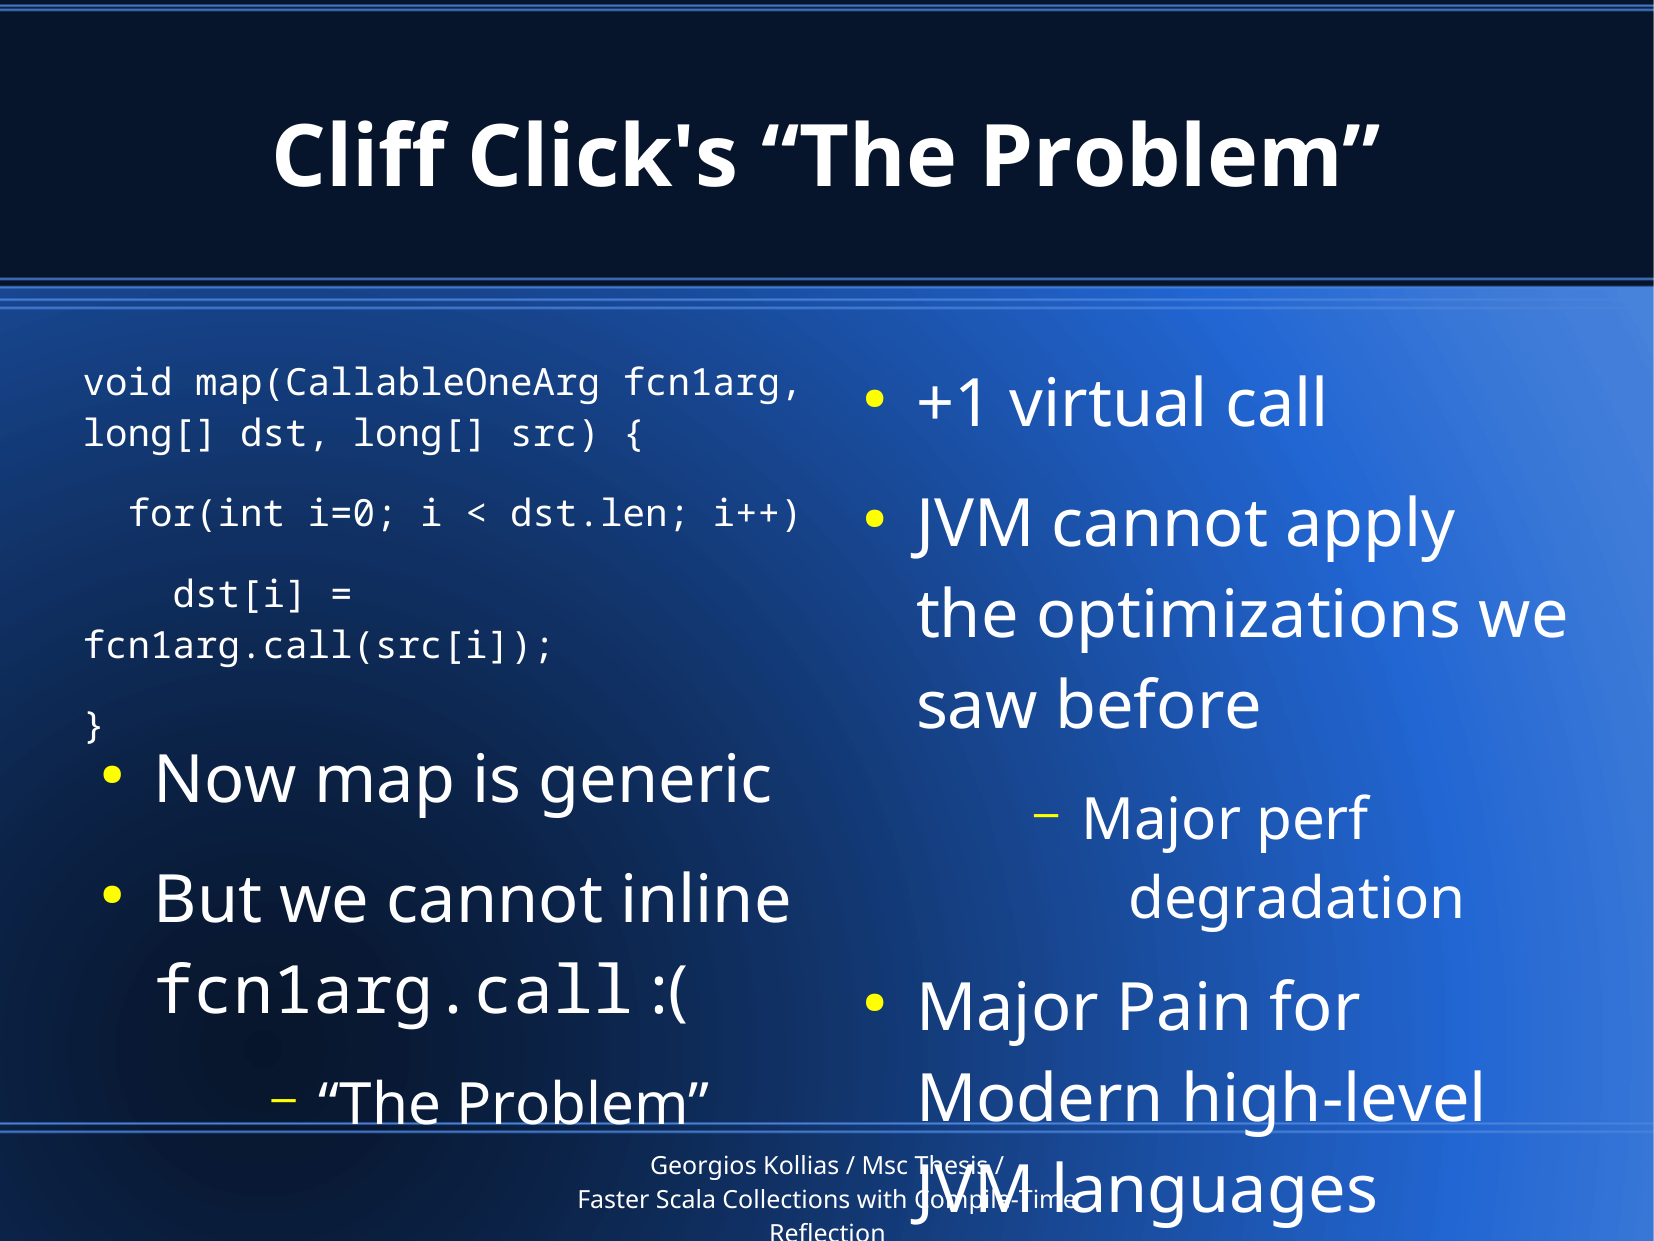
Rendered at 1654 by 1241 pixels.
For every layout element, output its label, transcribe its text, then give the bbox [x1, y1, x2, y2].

list Now map is generic But we cannot inline fcn1arg.call :( “The Problem” [82, 730, 809, 1080]
picture [774, 1235, 781, 1241]
picture [859, 1230, 866, 1240]
title Cliff Click's “The Problem” [82, 49, 1571, 257]
list +1 virtual call JVM cannot apply the optimizations we saw before Major perf degradation Major Pain for Modern high-level JVM languages [845, 355, 1572, 1092]
picture [0, 0, 1654, 1241]
picture [774, 1226, 780, 1233]
picture [874, 1230, 881, 1241]
list void map(CallableOneArg fcn1arg, long[] dst, long[] src) { for(int i=0; i < dst.len; i++) dst[i] = fcn1arg.call(src[i]); } [82, 355, 809, 699]
